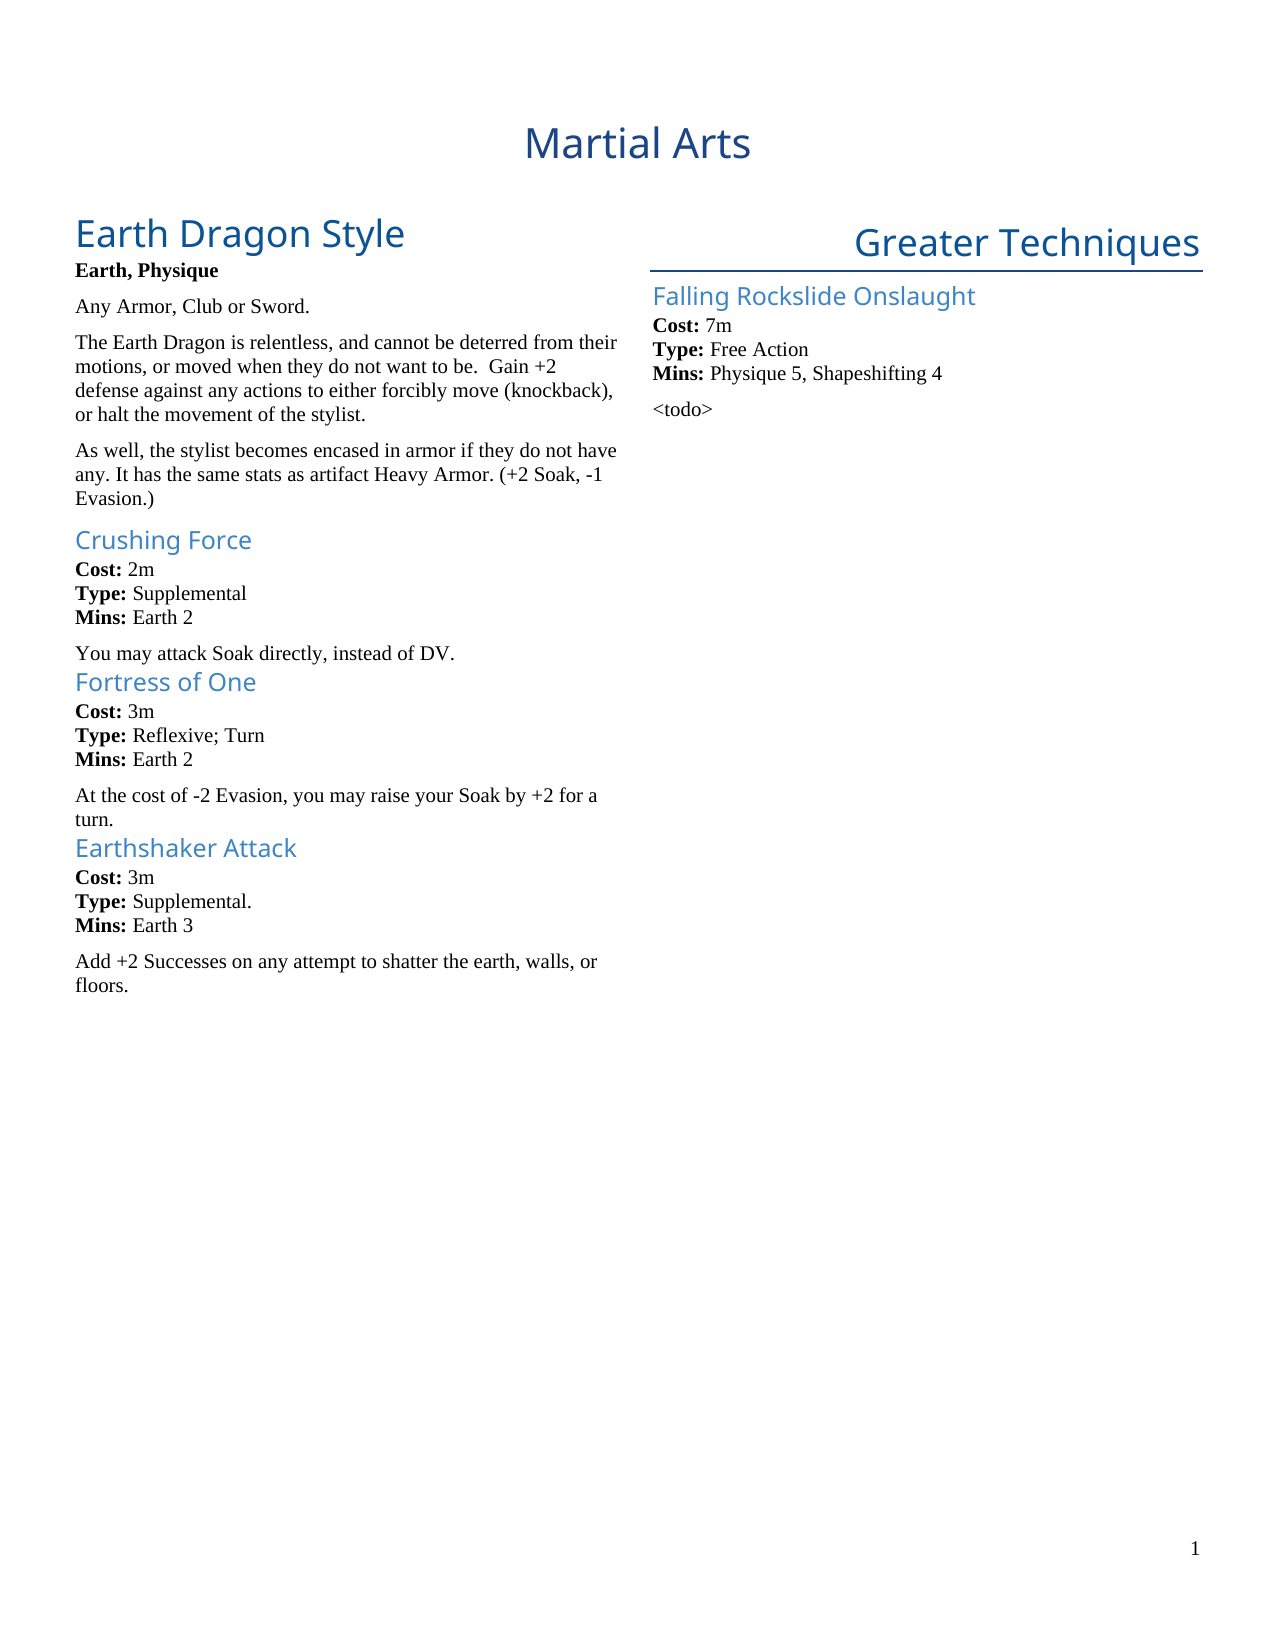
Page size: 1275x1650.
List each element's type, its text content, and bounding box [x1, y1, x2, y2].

subtitle Earth Dragon Style [75, 207, 622, 258]
text Cost: 2m Type: Supplemental Mins: Earth 2 [75, 556, 622, 629]
subtitle Fortress of One [75, 665, 622, 699]
text <todo> [652, 397, 1200, 421]
text You may attack Soak directly, instead of DV. [75, 641, 622, 665]
text The Earth Dragon is relentless, and cannot be deterred from their motions, or moved when they do not want to be. Gain +2 defense against any actions to either forcibly move (knockback), or halt the movement of the stylist. [75, 330, 622, 426]
subtitle Earthshaker Attack [75, 831, 622, 865]
text Cost: 3m Type: Reflexive; Turn Mins: Earth 2 [75, 699, 622, 771]
text Earth, Physique [75, 258, 622, 282]
text Any Armor, Club or Sword. [75, 294, 622, 318]
text Add +2 Successes on any attempt to shatter the earth, walls, or floors. [75, 949, 622, 997]
text As well, the stylist becomes encased in armor if they do not have any. It has the same stats as artifact Heavy Armor. (+2 Soak, -1 Evasion.) [75, 438, 622, 510]
text Cost: 7m Type: Free Action Mins: Physique 5, Shapeshifting 4 [652, 313, 1200, 385]
subtitle Greater Techniques [649, 213, 1203, 272]
subtitle Martial Arts [75, 114, 1200, 171]
text At the cost of -2 Evasion, you may raise your Soak by +2 for a turn. [75, 783, 622, 831]
subtitle Crushing Force [75, 522, 622, 556]
subtitle Falling Rockslide Onslaught [652, 278, 1200, 313]
text Cost: 3m Type: Supplemental. Mins: Earth 3 [75, 865, 622, 937]
